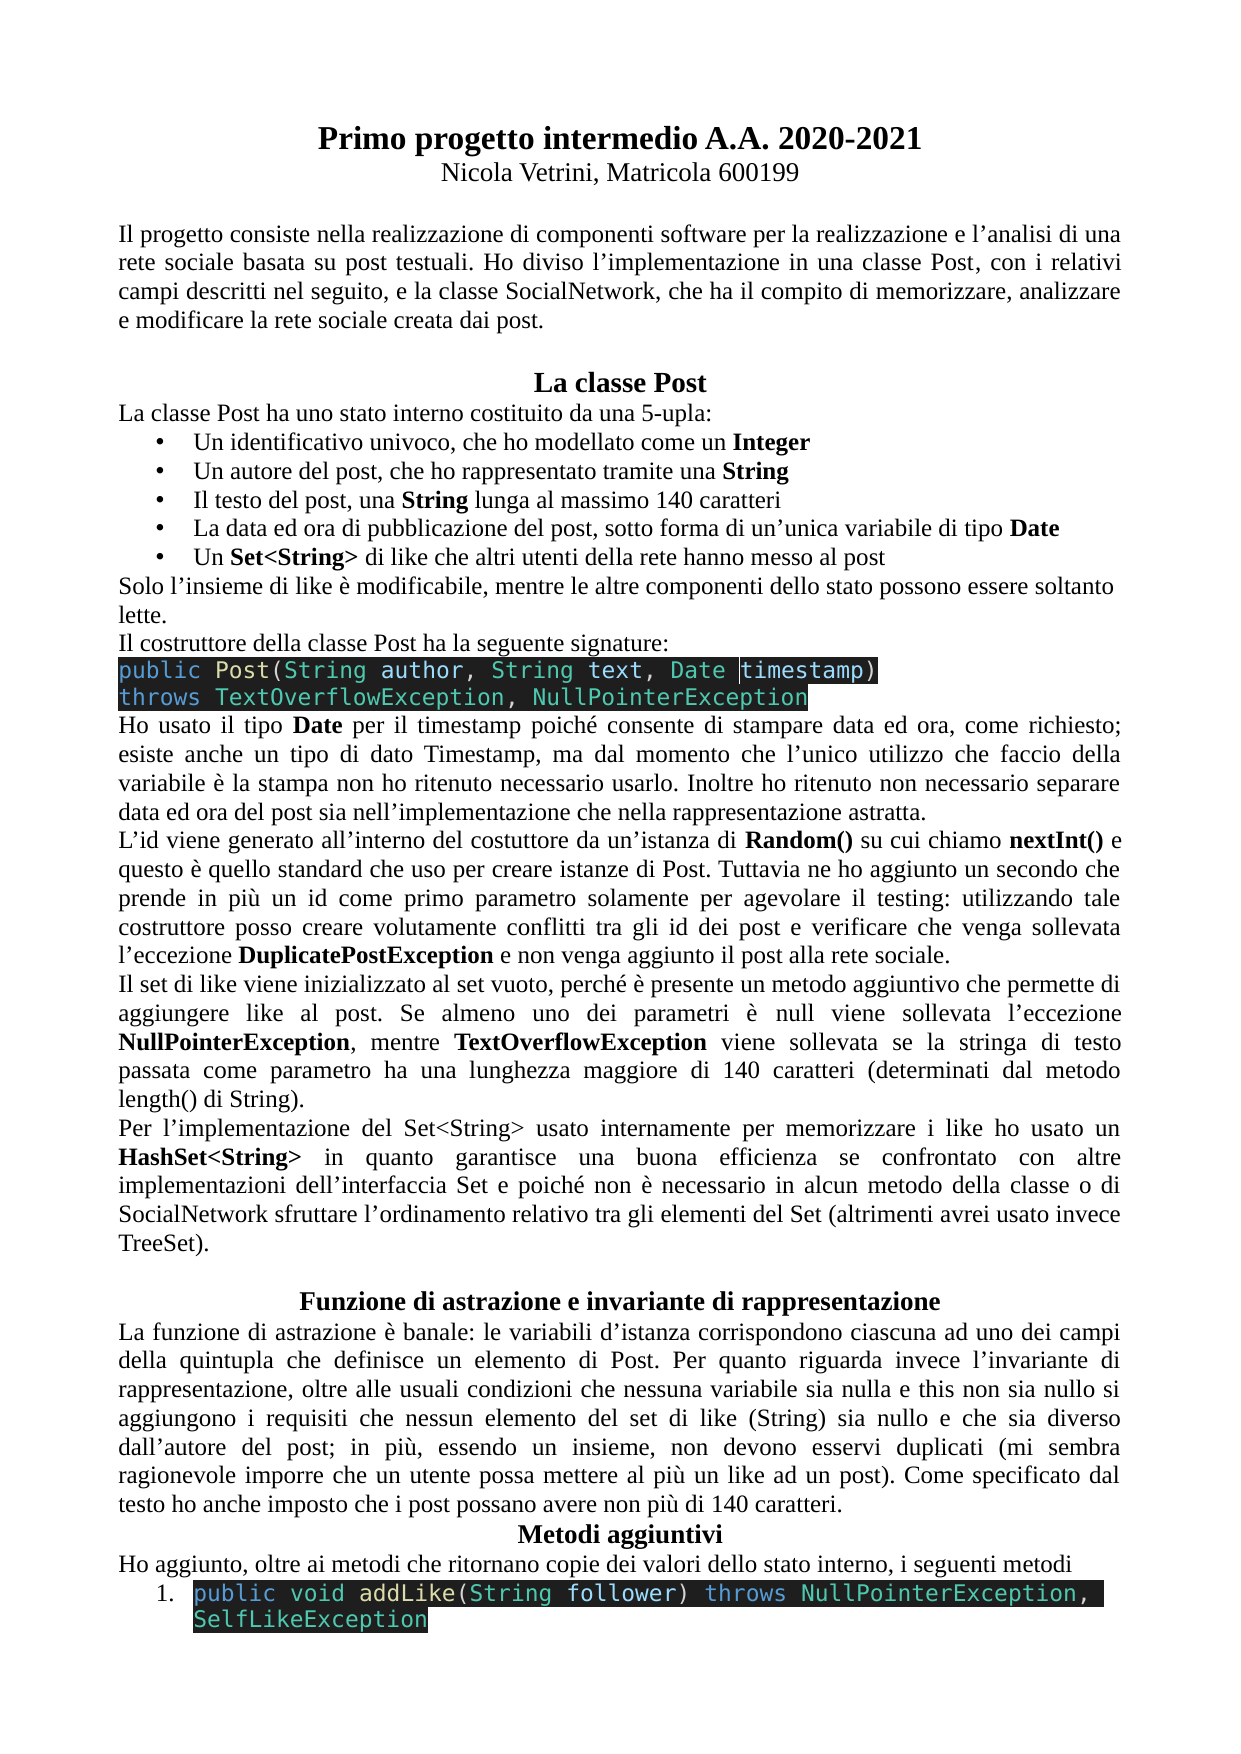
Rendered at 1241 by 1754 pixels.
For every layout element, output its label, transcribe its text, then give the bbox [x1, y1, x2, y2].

text L’id viene generato all’interno del costuttore da un’istanza di Random() su cui chiamo nextInt() e questo è quello standard che uso per creare istanze di Post. Tuttavia ne ho aggiunto un secondo che prende in più un id come primo parametro solamente per agevolare il testing: utilizzando tale costruttore posso creare volutamente conflitti tra gli id dei post e verificare che venga sollevata l’eccezione DuplicatePostException e non venga aggiunto il post alla rete sociale. [118, 826, 1122, 969]
text Solo l’insieme di like è modificabile, mentre le altre componenti dello stato possono essere soltanto lette. [118, 571, 1122, 628]
text Metodi aggiuntivi [118, 1518, 1122, 1549]
text Nicola Vetrini, Matricola 600199 [118, 156, 1122, 188]
text throws TextOverflowException, NullPointerException [118, 684, 1122, 711]
text Il progetto consiste nella realizzazione di componenti software per la realizzazione e l’analisi di una rete sociale basata su post testuali. Ho diviso l’implementazione in una classe Post, con i relativi campi descritti nel seguito, e la classe SocialNetwork, che ha il compito di memorizzare, analizzare e modificare la rete sociale creata dai post. [118, 219, 1122, 334]
list La data ed ora di pubblicazione del post, sotto forma di un’unica variabile di tipo Date [156, 513, 1122, 542]
text La funzione di astrazione è banale: le variabili d’istanza corrispondono ciascuna ad uno dei campi della quintupla che definisce un elemento di Post. Per quanto riguarda invece l’invariante di rappresentazione, oltre alle usuali condizioni che nessuna variabile sia nulla e this non sia nullo si aggiungono i requisiti che nessun elemento del set di like (String) sia nullo e che sia diverso dall’autore del post; in più, essendo un insieme, non devono esservi duplicati (mi sembra ragionevole imporre che un utente possa mettere al più un like ad un post). Come specificato dal testo ho anche imposto che i post possano avere non più di 140 caratteri. [118, 1317, 1122, 1518]
text La classe Post ha uno stato interno costituito da una 5-upla: [118, 398, 1122, 427]
text Funzione di astrazione e invariante di rappresentazione [118, 1286, 1122, 1317]
text Il set di like viene inizializzato al set vuoto, perché è presente un metodo aggiuntivo che permette di aggiungere like al post. Se almeno uno dei parametri è null viene sollevata l’eccezione NullPointerException, mentre TextOverflowException viene sollevata se la stringa di testo passata come parametro ha una lunghezza maggiore di 140 caratteri (determinati dal metodo length() di String). [118, 969, 1122, 1113]
text Primo progetto intermedio A.A. 2020-2021 [118, 118, 1122, 156]
list public void addLike(String follower) throws NullPointerException, SelfLikeException [156, 1578, 1122, 1633]
text Il costruttore della classe Post ha la seguente signature: [118, 628, 1122, 657]
list Un identificativo univoco, che ho modellato come un Integer [156, 427, 1122, 456]
list Un Set<String> di like che altri utenti della rete hanno messo al post [156, 542, 1122, 571]
list Il testo del post, una String lunga al massimo 140 caratteri [156, 485, 1122, 513]
text La classe Post [118, 365, 1122, 398]
list Un autore del post, che ho rappresentato tramite una String [156, 456, 1122, 485]
text public Post(String author, String text, Date timestamp) [118, 657, 1122, 684]
text Ho aggiunto, oltre ai metodi che ritornano copie dei valori dello stato interno, i seguenti metodi [118, 1549, 1122, 1578]
text Per l’implementazione del Set<String> usato internamente per memorizzare i like ho usato un HashSet<String> in quanto garantisce una buona efficienza se confrontato con altre implementazioni dell’interfaccia Set e poiché non è necessario in alcun metodo della classe o di SocialNetwork sfruttare l’ordinamento relativo tra gli elementi del Set (altrimenti avrei usato invece TreeSet). [118, 1113, 1122, 1257]
text Ho usato il tipo Date per il timestamp poiché consente di stampare data ed ora, come richiesto; esiste anche un tipo di dato Timestamp, ma dal momento che l’unico utilizzo che faccio della variabile è la stampa non ho ritenuto necessario usarlo. Inoltre ho ritenuto non necessario separare data ed ora del post sia nell’implementazione che nella rappresentazione astratta. [118, 711, 1122, 826]
